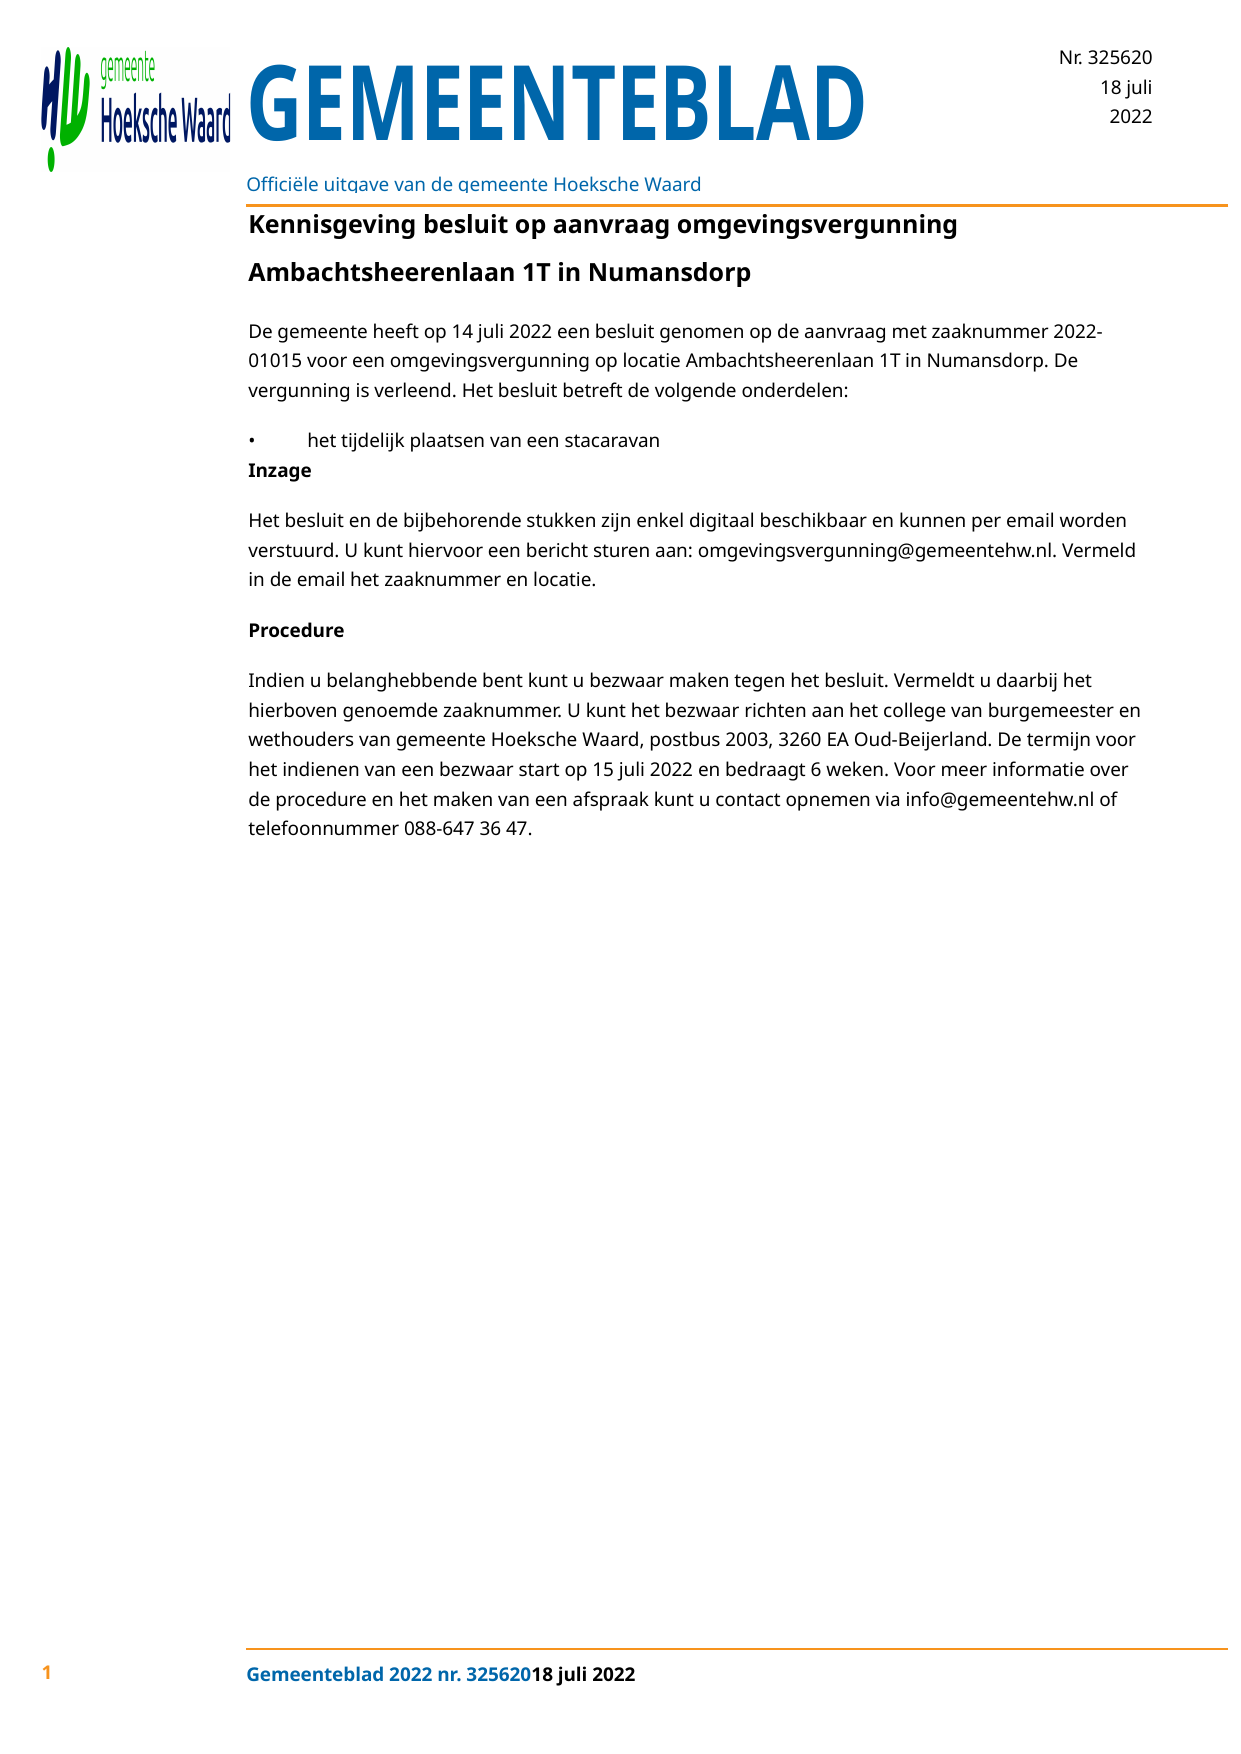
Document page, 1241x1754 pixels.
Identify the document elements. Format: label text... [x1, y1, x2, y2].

text Kennisgeving besluit op aanvraag omgevingsvergunning Ambachtsheerenlaan 1T in Numansdorp [248, 207, 1152, 288]
picture [41, 47, 231, 172]
text Indien u belanghebbende bent kunt u bezwaar maken tegen het besluit. Vermeldt u daarbij het hierboven genoemde zaaknummer. U kunt het bezwaar richten aan het college van burgemeester en wethouders van gemeente Hoeksche Waard, postbus 2003, 3260 EA Oud-Beijerland. De termijn voor het indienen van een bezwaar start op 15 juli 2022 en bedraagt 6 weken. Voor meer informatie over de procedure en het maken van een afspraak kunt u contact opnemen via info@gemeentehw.nl of telefoonnummer 088-647 36 47. [248, 667, 1152, 841]
text Procedure [248, 617, 1152, 643]
text Het besluit en de bijbehorende stukken zijn enkel digitaal beschikbaar en kunnen per email worden verstuurd. U kunt hiervoor een bericht sturen aan: omgevingsvergunning@gemeentehw.nl. Vermeld in de email het zaaknummer en locatie. [248, 507, 1152, 592]
text De gemeente heeft op 14 juli 2022 een besluit genomen op de aanvraag met zaaknummer 2022-01015 voor een omgevingsvergunning op locatie Ambachtsheerenlaan 1T in Numansdorp. De vergunning is verleend. Het besluit betreft de volgende onderdelen: [248, 318, 1152, 403]
list het tijdelijk plaatsen van een stacaravan [248, 427, 1152, 453]
text Inzage [248, 457, 1152, 483]
